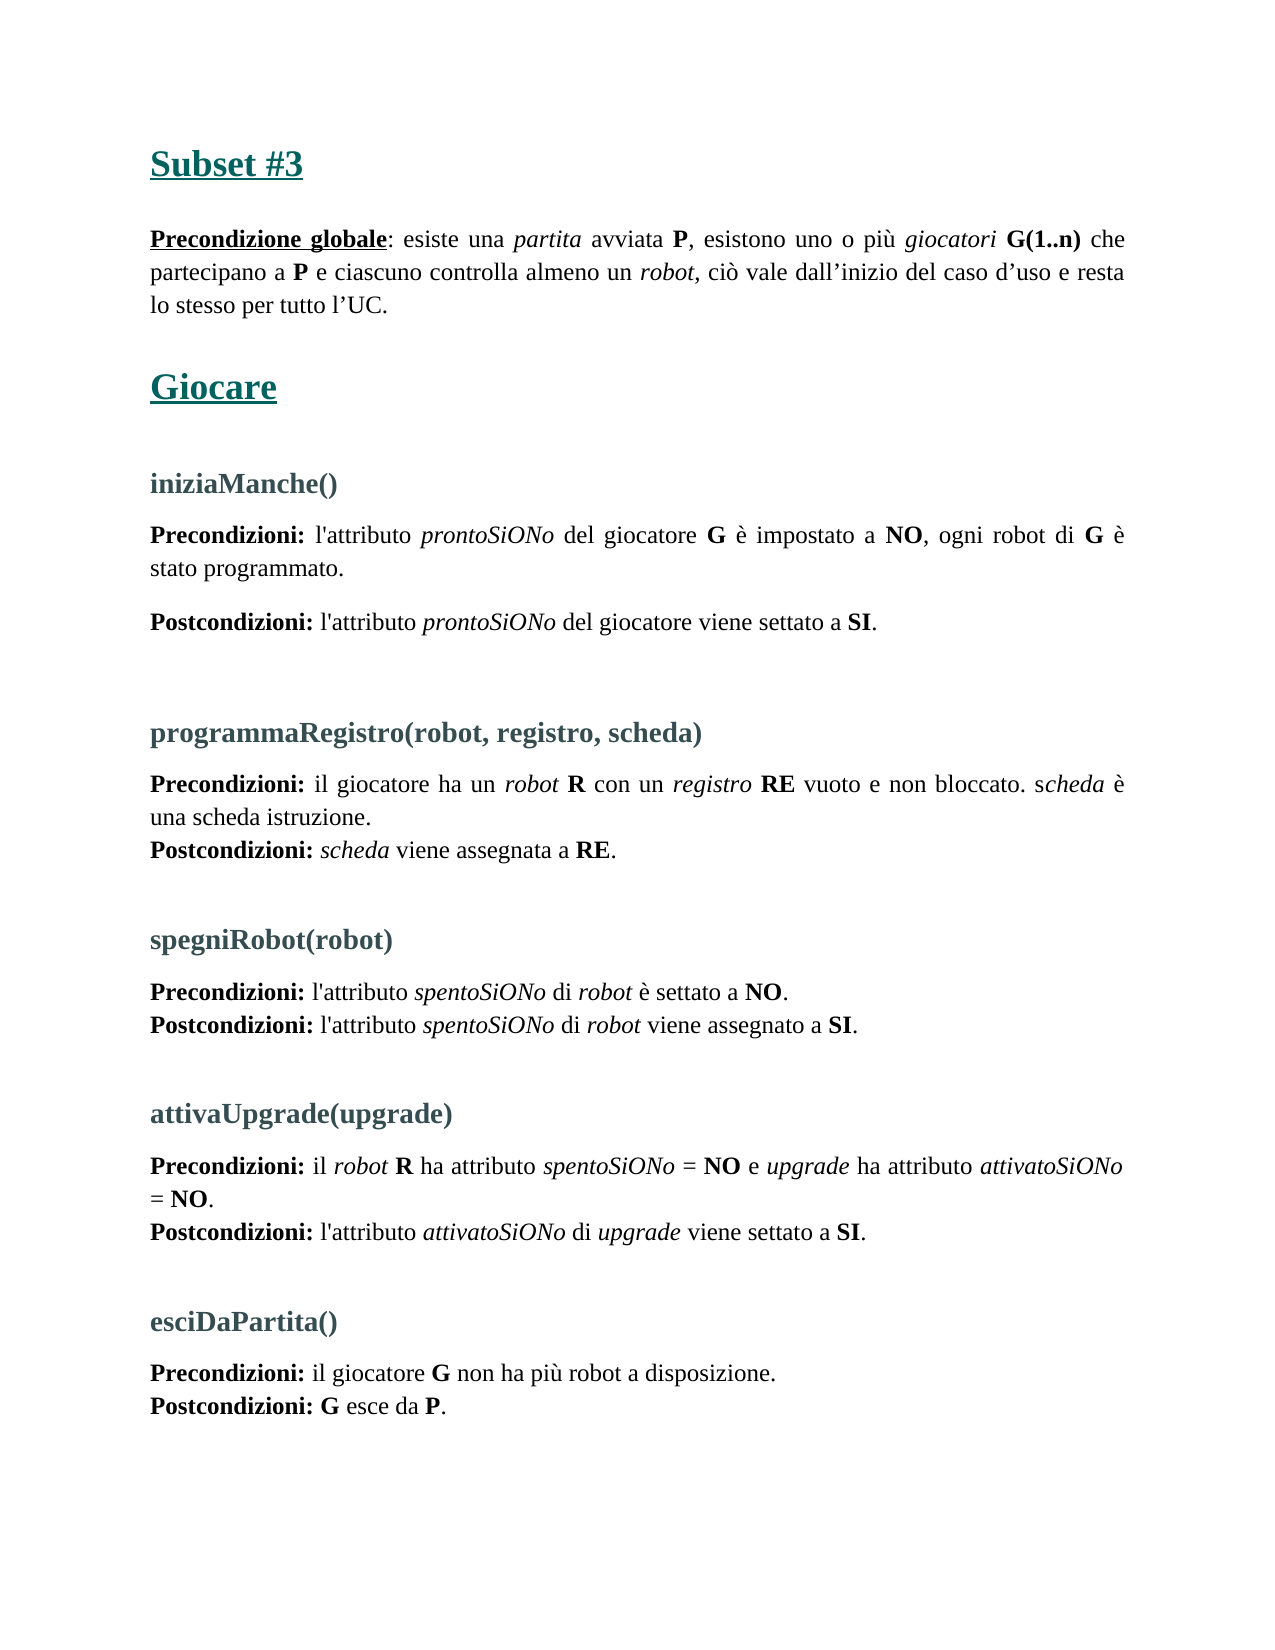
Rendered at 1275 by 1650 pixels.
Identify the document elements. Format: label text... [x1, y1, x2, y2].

text Postcondizioni: G esce da P. [150, 1391, 1125, 1420]
text Precondizioni: il giocatore ha un robot R con un registro RE vuoto e non bloccato. scheda è una scheda istruzione. [150, 769, 1125, 831]
text Precondizioni: l'attributo spentoSiONo di robot è settato a NO. [150, 977, 1125, 1005]
text Subset #3 [150, 141, 1125, 184]
text Postcondizioni: l'attributo prontoSiONo del giocatore viene settato a SI. [150, 607, 1125, 636]
text Postcondizioni: l'attributo attivatoSiONo di upgrade viene settato a SI. [150, 1217, 1125, 1246]
text Precondizione globale: esiste una partita avviata P, esistono uno o più giocatori G(1..n) che partecipano a P e ciascuno controlla almeno un robot, ciò vale dall’inizio del caso d’uso e resta lo stesso per tutto l’UC. [150, 224, 1125, 318]
text esciDaPartita() [150, 1304, 1125, 1337]
text Precondizioni: il giocatore G non ha più robot a disposizione. [150, 1358, 1125, 1387]
text programmaRegistro(robot, registro, scheda) [150, 715, 1125, 748]
text Precondizioni: il robot R ha attributo spentoSiONo = NO e upgrade ha attributo attivatoSiONo = NO. [150, 1151, 1125, 1213]
text Postcondizioni: l'attributo spentoSiONo di robot viene assegnato a SI. [150, 1010, 1125, 1038]
text Postcondizioni: scheda viene assegnata a RE. [150, 835, 1125, 864]
text Giocare [150, 364, 1125, 407]
text attivaUpgrade(upgrade) [150, 1097, 1125, 1130]
text spegniRobot(robot) [150, 922, 1125, 956]
text Precondizioni: l'attributo prontoSiONo del giocatore G è impostato a NO, ogni robot di G è stato programmato. [150, 520, 1125, 582]
text iniziaManche() [150, 466, 1125, 499]
